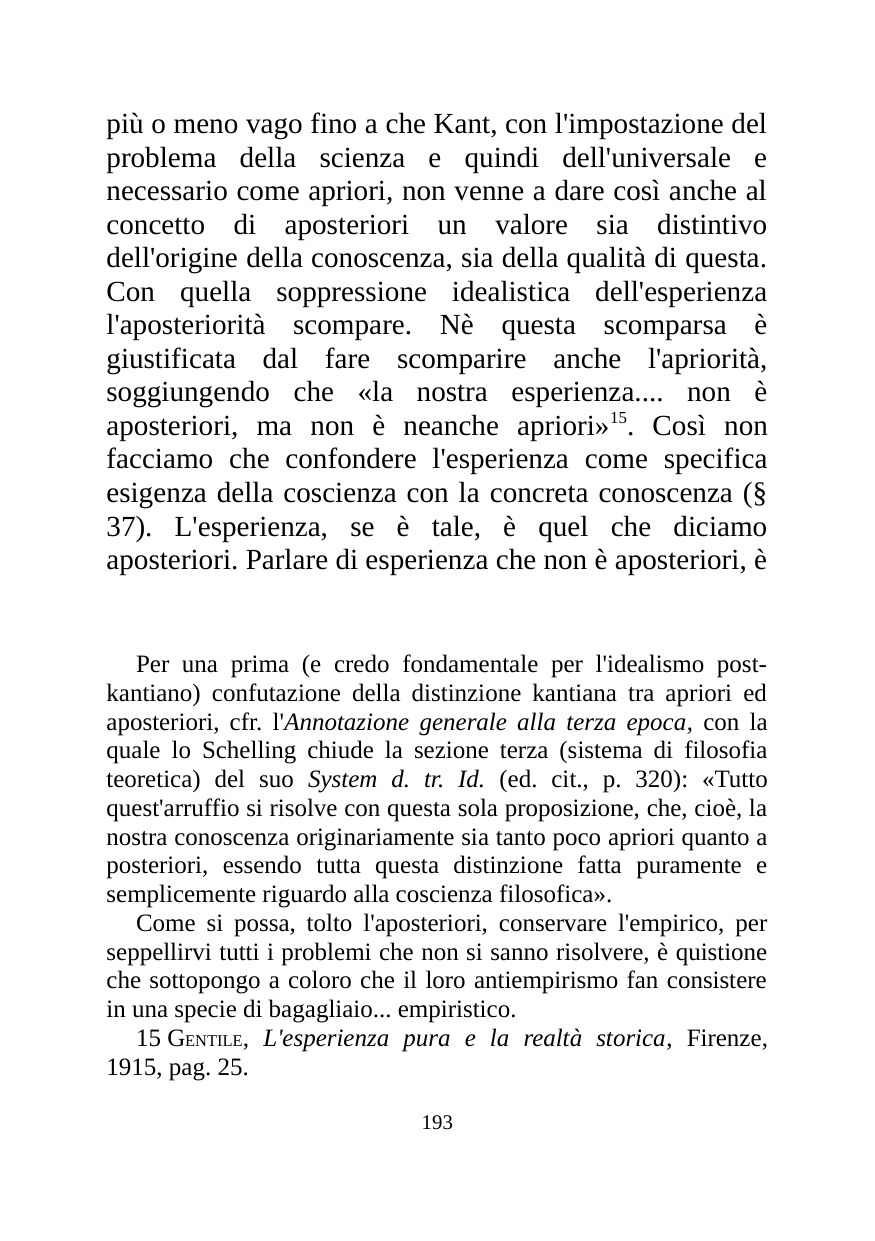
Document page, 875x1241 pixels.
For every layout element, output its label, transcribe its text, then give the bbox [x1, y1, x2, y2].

text Gentile, L'esperienza pura e la realtà storica, Firenze, 1915, pag. 25. [106, 1023, 768, 1080]
text Come si possa, tolto l'aposteriori, conservare l'empirico, per seppellirvi tutti i problemi che non si sanno risolvere, è quistione che sottopongo a coloro che il loro antiempirismo fan consistere in una specie di bagagliaio... empiristico. [106, 908, 768, 1023]
text più o meno vago fino a che Kant, con l'impostazione del problema della scienza e quindi dell'universale e necessario come apriori, non venne a dare così anche al concetto di aposteriori un valore sia distintivo dell'origine della conoscenza, sia della qualità di questa. Con quella soppressione idealistica dell'esperienza l'aposteriorità scompare. Nè questa scomparsa è giustificata dal fare scomparire anche l'apriorità, soggiungendo che «la nostra esperienza.... non è aposteriori, ma non è neanche apriori». Così non facciamo che confondere l'esperienza come specifica esigenza della coscienza con la concreta conoscenza (§ 37). L'esperienza, se è tale, è quel che diciamo aposteriori. Parlare di esperienza che non è aposteriori, è [106, 106, 768, 576]
text Per una prima (e credo fondamentale per l'idealismo post-kantiano) confutazione della distinzione kantiana tra apriori ed aposteriori, cfr. l'Annotazione generale alla terza epoca, con la quale lo Schelling chiude la sezione terza (sistema di filosofia teoretica) del suo System d. tr. Id. (ed. cit., p. 320): «Tutto quest'arruffio si risolve con questa sola proposizione, che, cioè, la nostra conoscenza originariamente sia tanto poco apriori quanto a posteriori, essendo tutta questa distinzione fatta puramente e semplicemente riguardo alla coscienza filosofica». [106, 649, 768, 908]
